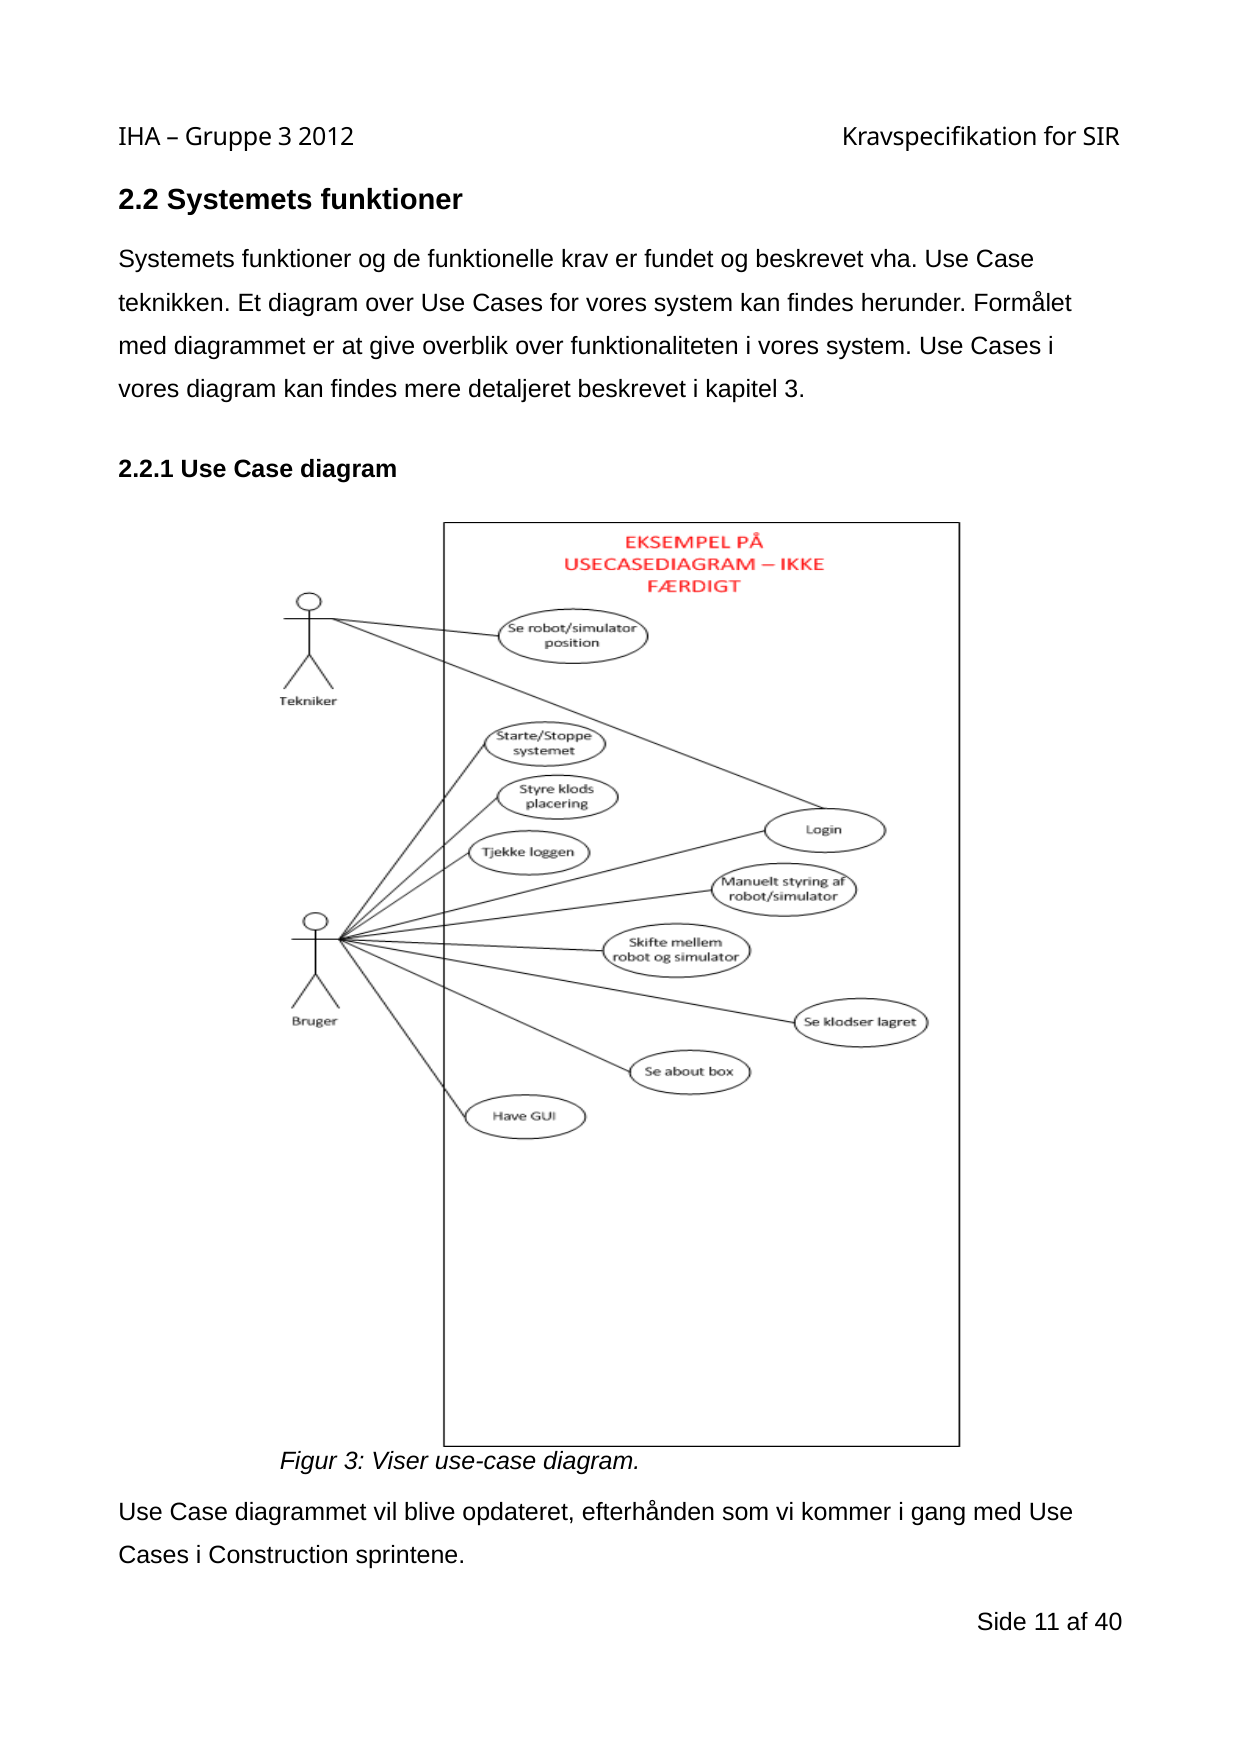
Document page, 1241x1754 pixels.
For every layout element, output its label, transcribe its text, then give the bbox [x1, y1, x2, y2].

text Figur 3: Viser use-case diagram. [279, 1447, 961, 1475]
picture [279, 522, 962, 1447]
text Systemets funktioner og de funktionelle krav er fundet og beskrevet vha. Use Case teknikken. Et diagram over Use Cases for vores system kan findes herunder. Formålet med diagrammet er at give overblik over funktionaliteten i vores system. Use Cases i vores diagram kan findes mere detaljeret beskrevet i kapitel 3. [118, 244, 1122, 403]
subtitle 2.2 Systemets funktioner [118, 182, 1122, 215]
subtitle 2.2.1 Use Case diagram [118, 454, 1122, 483]
text Use Case diagrammet vil blive opdateret, efterhånden som vi kommer i gang med Use Cases i Construction sprintene. [118, 510, 1122, 1568]
